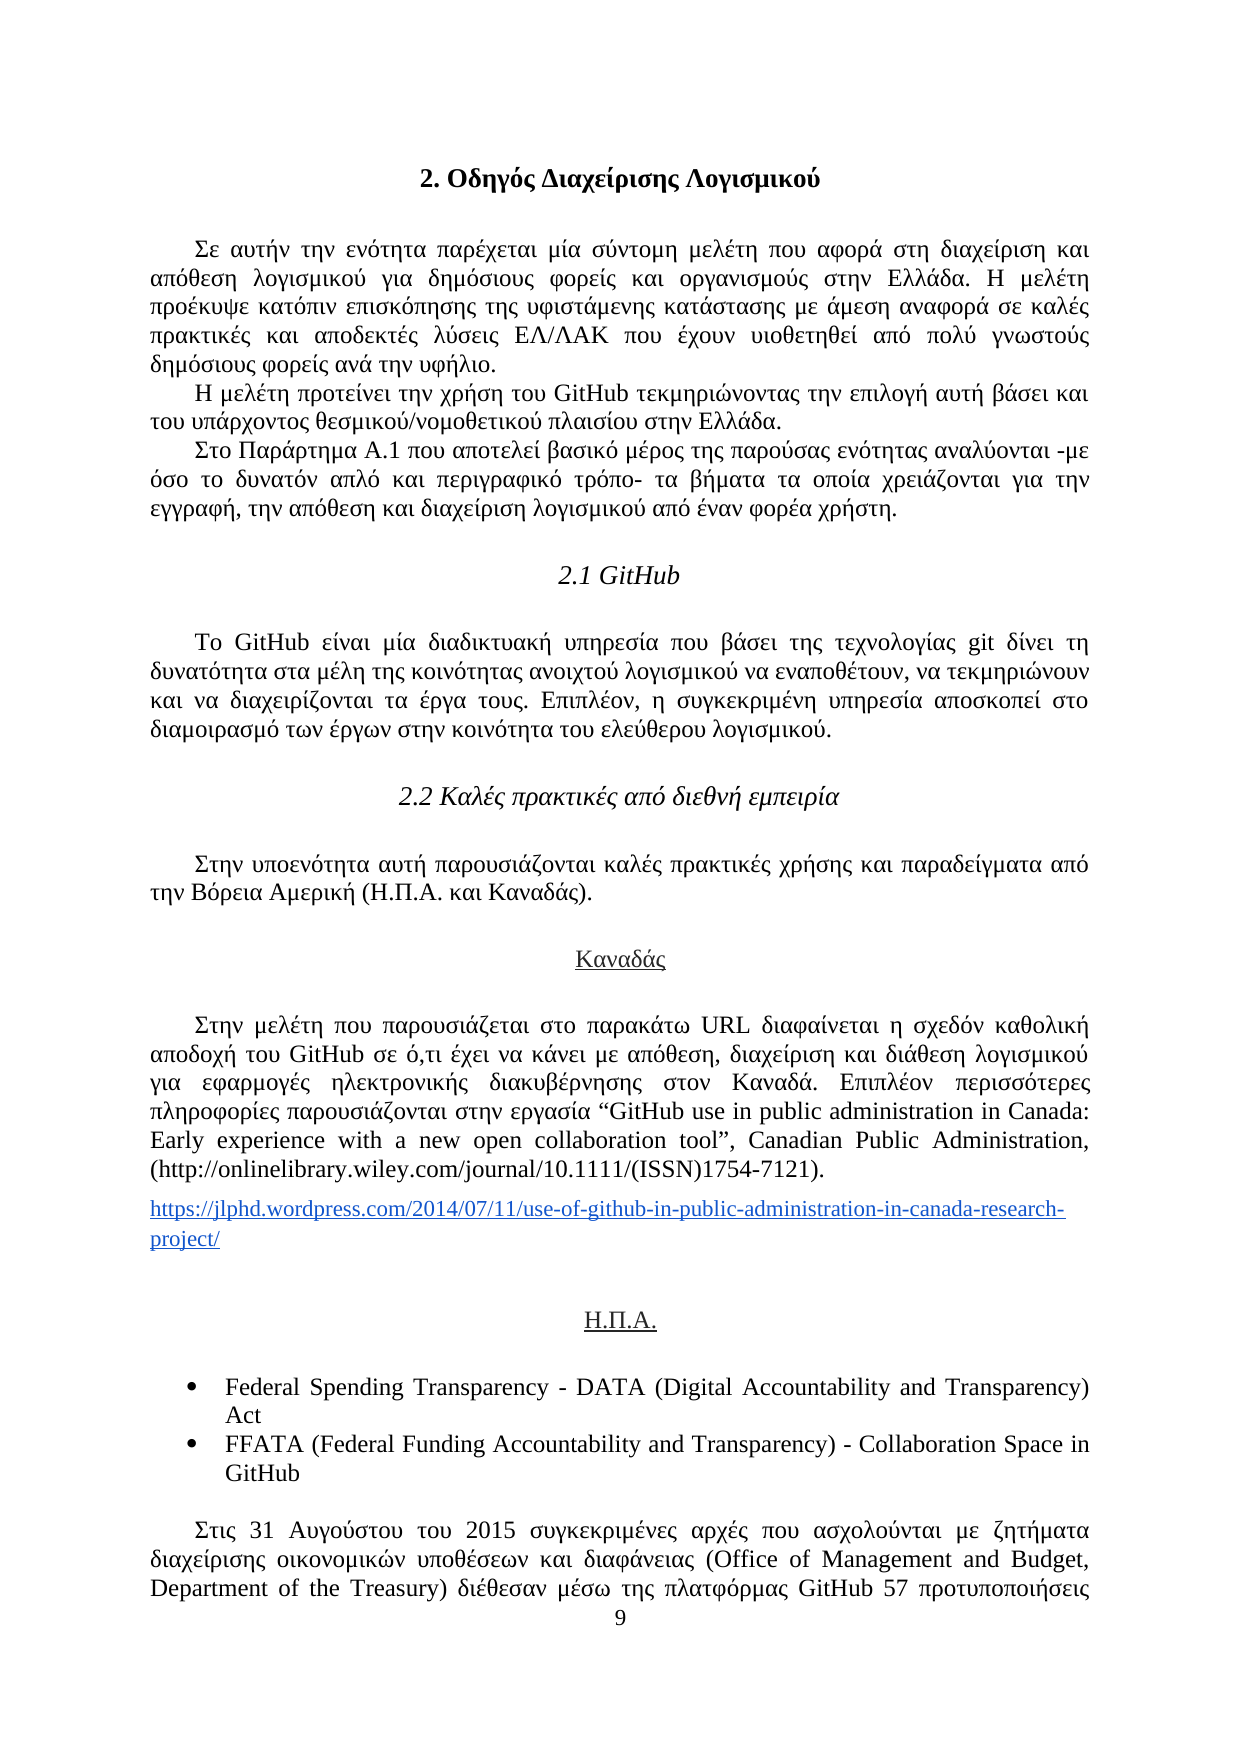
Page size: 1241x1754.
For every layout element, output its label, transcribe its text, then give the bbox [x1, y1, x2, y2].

subtitle Καναδάς [150, 944, 1091, 972]
subtitle 2. Οδηγός Διαχείρισης Λογισμικού [150, 162, 1091, 193]
subtitle 2.2 Καλές πρακτικές από διεθνή εμπειρία [150, 780, 1091, 811]
list Federal Spending Transparency - DATA (Digital Accountability and Transparency) Act [187, 1372, 1091, 1429]
text Στην μελέτη που παρουσιάζεται στο παρακάτω URL διαφαίνεται η σχεδόν καθολική αποδοχή του GitHub σε ό,τι έχει να κάνει με απόθεση, διαχείριση και διάθεση λογισμικού για εφαρμογές ηλεκτρονικής διακυβέρνησης στον Καναδά. Επιπλέον περισσότερες πληροφορίες παρουσιάζονται στην εργασία “GitHub use in public administration in Canada: Early experience with a new open collaboration tool”, Canadian Public Administration, (http://onlinelibrary.wiley.com/journal/10.1111/(ISSN)1754-7121). [150, 1010, 1091, 1182]
text Στο Παράρτημα Α.1 που αποτελεί βασικό μέρος της παρούσας ενότητας αναλύονται -με όσο το δυνατόν απλό και περιγραφικό τρόπο- τα βήματα τα οποία χρειάζονται για την εγγραφή, την απόθεση και διαχείριση λογισμικού από έναν φορέα χρήστη. [150, 435, 1091, 521]
list FFATA (Federal Funding Accountability and Transparency) - Collaboration Space in GitHub [187, 1429, 1091, 1487]
text Στις 31 Αυγούστου του 2015 συγκεκριμένες αρχές που ασχολούνται με ζητήματα διαχείρισης οικονομικών υποθέσεων και διαφάνειας (Office of Management and Budget, Department of the Treasury) διέθεσαν μέσω της πλατφόρμας GitHub 57 προτυποποιήσεις [150, 1515, 1091, 1602]
text Στην υποενότητα αυτή παρουσιάζονται καλές πρακτικές χρήσης και παραδείγματα από την Βόρεια Αμερική (Η.Π.Α. και Καναδάς). [150, 849, 1091, 906]
subtitle Η.Π.Α. [150, 1305, 1091, 1334]
subtitle 2.1 GitHub [150, 559, 1091, 590]
text Σε αυτήν την ενότητα παρέχεται μία σύντομη μελέτη που αφορά στη διαχείριση και απόθεση λογισμικού για δημόσιους φορείς και οργανισμούς στην Ελλάδα. Η μελέτη προέκυψε κατόπιν επισκόπησης της υφιστάμενης κατάστασης με άμεση αναφορά σε καλές πρακτικές και αποδεκτές λύσεις ΕΛ/ΛΑΚ που έχουν υιοθετηθεί από πολύ γνωστούς δημόσιους φορείς ανά την υφήλιο. [150, 234, 1091, 378]
text https://jlphd.wordpress.com/2014/07/11/use-of-github-in-public-administration-in-canada-research-project/ [150, 1195, 1091, 1251]
text Το GitHub είναι μία διαδικτυακή υπηρεσία που βάσει της τεχνολογίας git δίνει τη δυνατότητα στα μέλη της κοινότητας ανοιχτού λογισμικού να εναποθέτουν, να τεκμηριώνουν και να διαχειρίζονται τα έργα τους. Επιπλέον, η συγκεκριμένη υπηρεσία αποσκοπεί στο διαμοιρασμό των έργων στην κοινότητα του ελεύθερου λογισμικού. [150, 627, 1091, 742]
text Η μελέτη προτείνει την χρήση του GitHub τεκμηριώνοντας την επιλογή αυτή βάσει και του υπάρχοντος θεσμικού/νομοθετικού πλαισίου στην Ελλάδα. [150, 378, 1091, 435]
